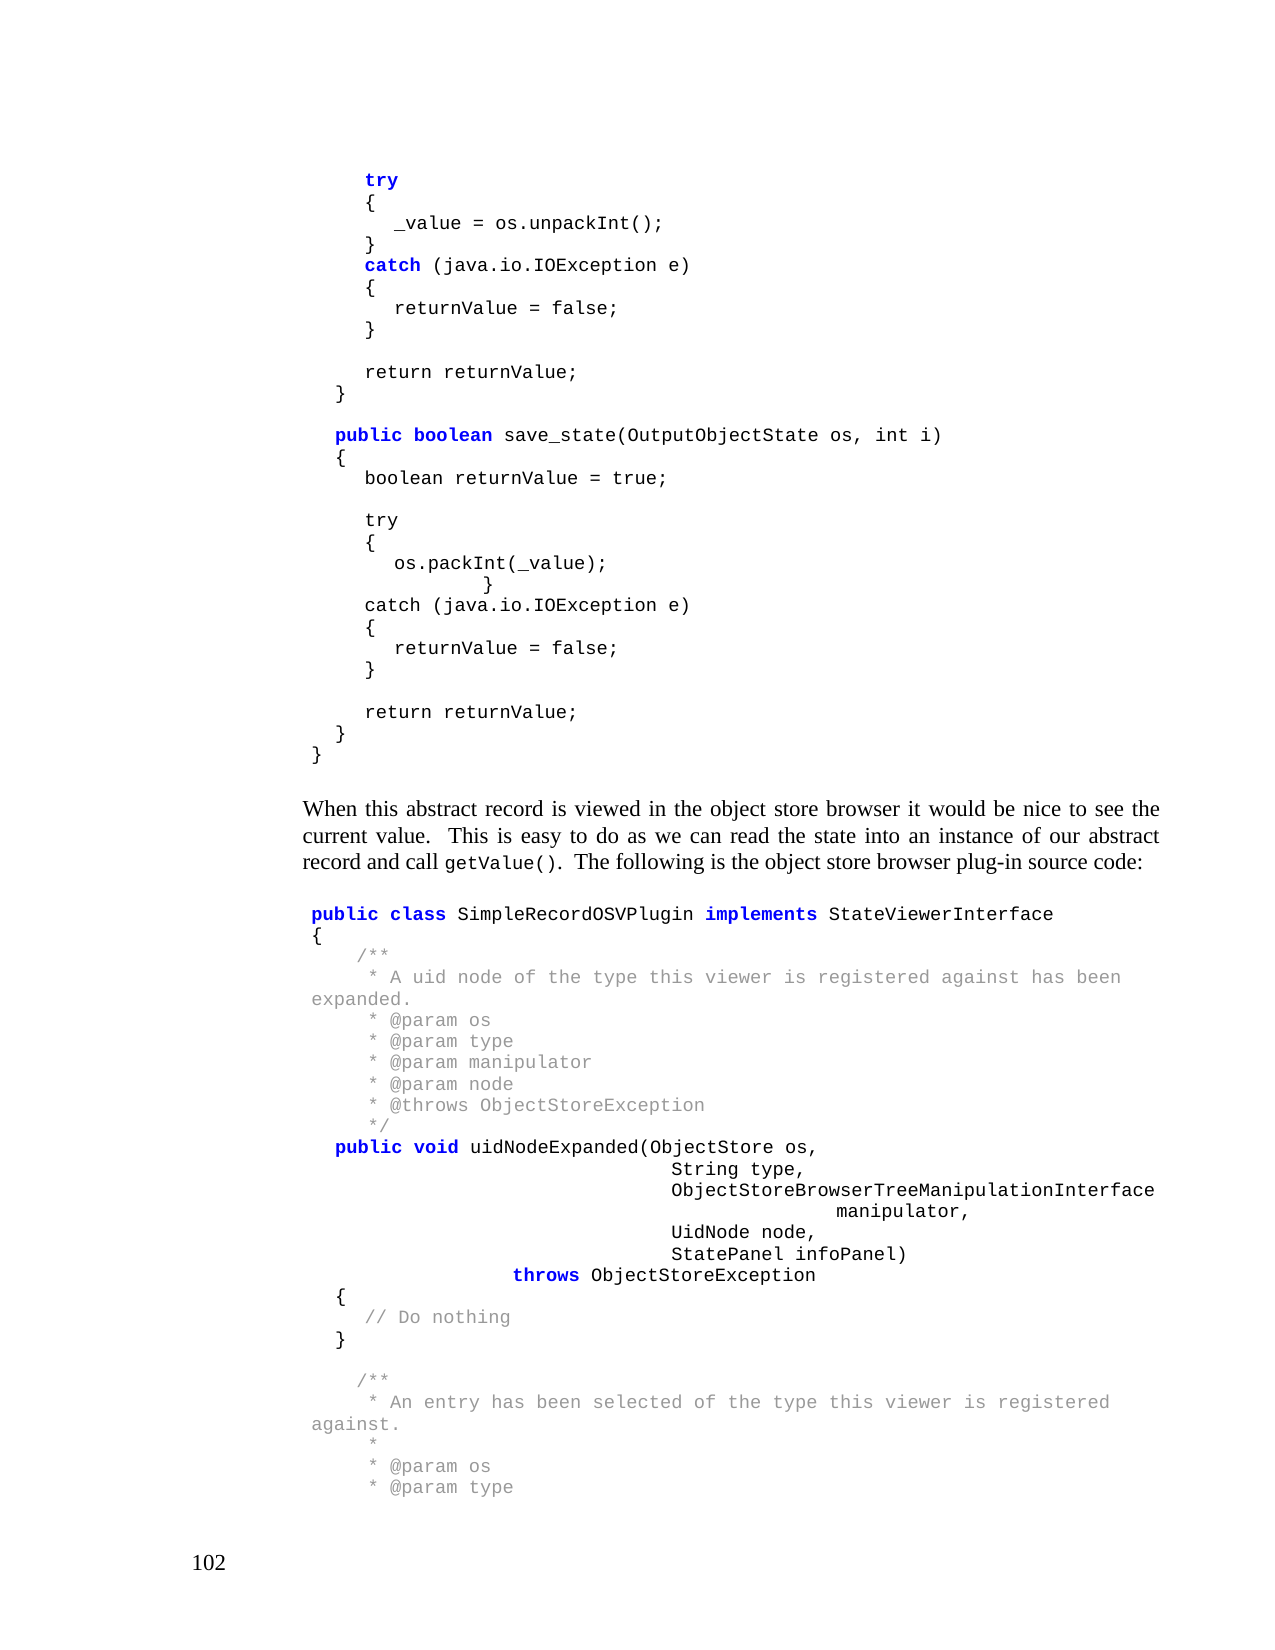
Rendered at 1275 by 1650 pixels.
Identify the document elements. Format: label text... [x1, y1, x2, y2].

text When this abstract record is viewed in the object store browser it would be nice to see the current value. This is easy to do as we can read the state into an instance of our abstract record and call getValue(). The following is the object store browser plug-in source code: [302, 795, 1162, 875]
text { [311, 532, 1162, 554]
text ObjectStoreBrowserTreeManipulationInterface [311, 1181, 1162, 1202]
text returnValue = false; [311, 639, 1162, 660]
text try [311, 511, 1162, 532]
text // Do nothing [311, 1308, 1162, 1329]
text throws ObjectStoreException [311, 1266, 1162, 1287]
text { [311, 617, 1162, 639]
text } [311, 660, 1162, 681]
text * @param type [311, 1032, 1162, 1053]
text /** [311, 947, 1162, 968]
text boolean returnValue = true; [311, 469, 1162, 490]
text try [311, 171, 1162, 192]
text public boolean save_state(OutputObjectState os, int i) [311, 426, 1162, 447]
text * A uid node of the type this viewer is registered against has been expanded. [311, 968, 1162, 1011]
text { [311, 926, 1162, 947]
text String type, [311, 1159, 1162, 1181]
text catch (java.io.IOException e) [311, 596, 1162, 617]
text * @param manipulator [311, 1053, 1162, 1074]
text { [311, 277, 1162, 299]
text manipulator, [311, 1202, 1162, 1223]
text { [311, 192, 1162, 214]
text public void uidNodeExpanded(ObjectStore os, [311, 1138, 1162, 1159]
text * @param os [311, 1457, 1162, 1478]
text * An entry has been selected of the type this viewer is registered against. [311, 1393, 1162, 1436]
text } [311, 1329, 1162, 1351]
text } [311, 235, 1162, 256]
text } [311, 724, 1162, 745]
text */ [311, 1117, 1162, 1138]
text * @throws ObjectStoreException [311, 1096, 1162, 1117]
text * @param node [311, 1074, 1162, 1096]
text } [311, 320, 1162, 341]
text return returnValue; [311, 702, 1162, 724]
text * @param type [311, 1478, 1162, 1499]
text /** [311, 1372, 1162, 1393]
text StatePanel infoPanel) [311, 1244, 1162, 1266]
text returnValue = false; [311, 299, 1162, 320]
text catch (java.io.IOException e) [311, 256, 1162, 277]
text _value = os.unpackInt(); [311, 214, 1162, 235]
text * [311, 1436, 1162, 1457]
text { [311, 447, 1162, 469]
text public class SimpleRecordOSVPlugin implements StateViewerInterface [311, 904, 1162, 926]
text } [311, 745, 1162, 766]
text * @param os [311, 1011, 1162, 1032]
text } [311, 384, 1162, 405]
text UidNode node, [311, 1223, 1162, 1244]
text os.packInt(_value); [311, 554, 1162, 575]
text } [311, 575, 1162, 596]
text { [311, 1287, 1162, 1308]
text return returnValue; [311, 362, 1162, 384]
